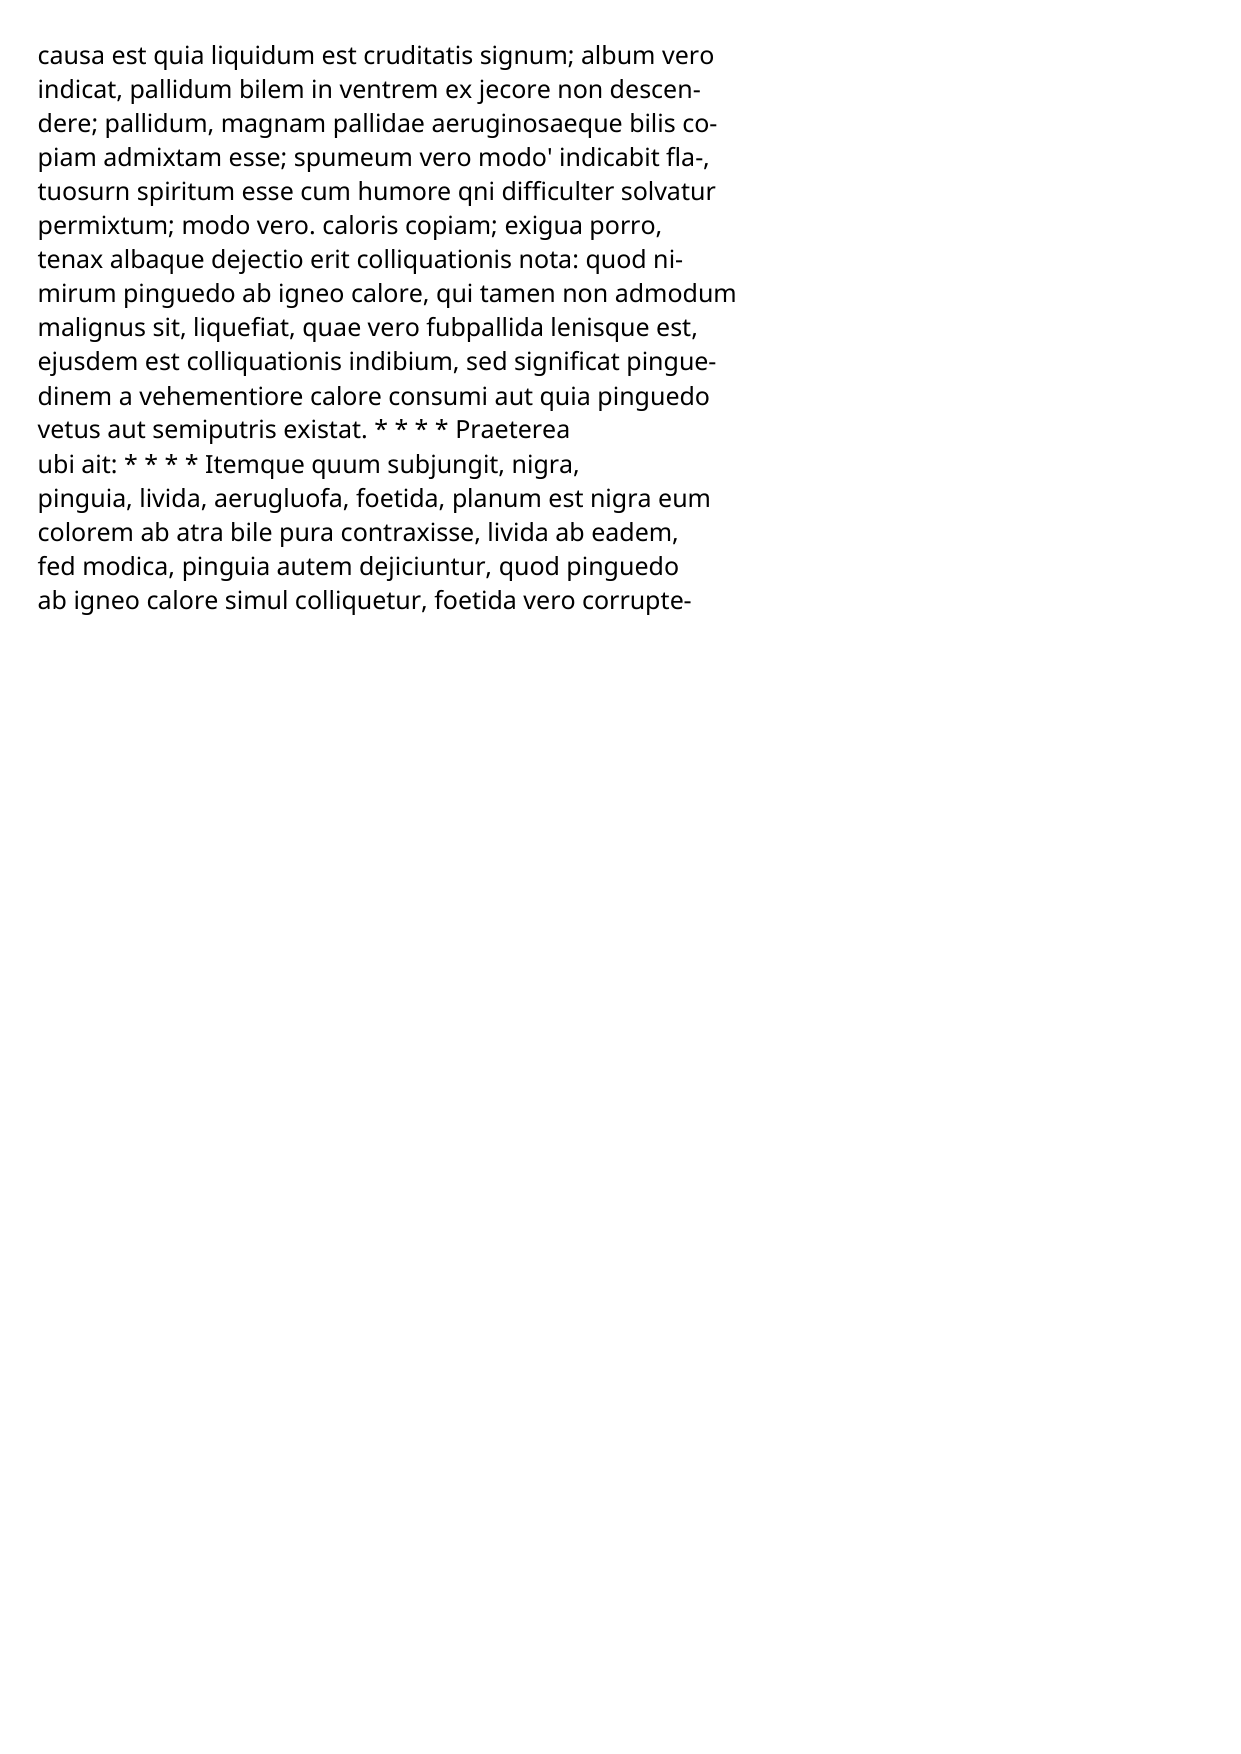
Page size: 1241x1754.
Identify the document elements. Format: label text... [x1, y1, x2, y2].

text causa est quia liquidum est cruditatis signum; album vero indicat, pallidum bilem in ventrem ex jecore non descen- dere; pallidum, magnam pallidae aeruginosaeque bilis co- piam admixtam esse; spumeum vero modo' indicabit fla-, tuosurn spiritum esse cum humore qni difficulter solvatur permixtum; modo vero. caloris copiam; exigua porro, tenax albaque dejectio erit colliquationis nota: quod ni- mirum pinguedo ab igneo calore, qui tamen non admodum malignus sit, liquefiat, quae vero fubpallida lenisque est, ejusdem est colliquationis indibium, sed significat pingue- dinem a vehementiore calore consumi aut quia pinguedo vetus aut semiputris existat. * * * * Praeterea ubi ait: * * * * Itemque quum subjungit, nigra, pinguia, livida, aerugluofa, foetida, planum est nigra eum colorem ab atra bile pura contraxisse, livida ab eadem, fed modica, pinguia autem dejiciuntur, quod pinguedo ab igneo calore simul colliquetur, foetida vero corrupte- [37, 37, 1203, 617]
